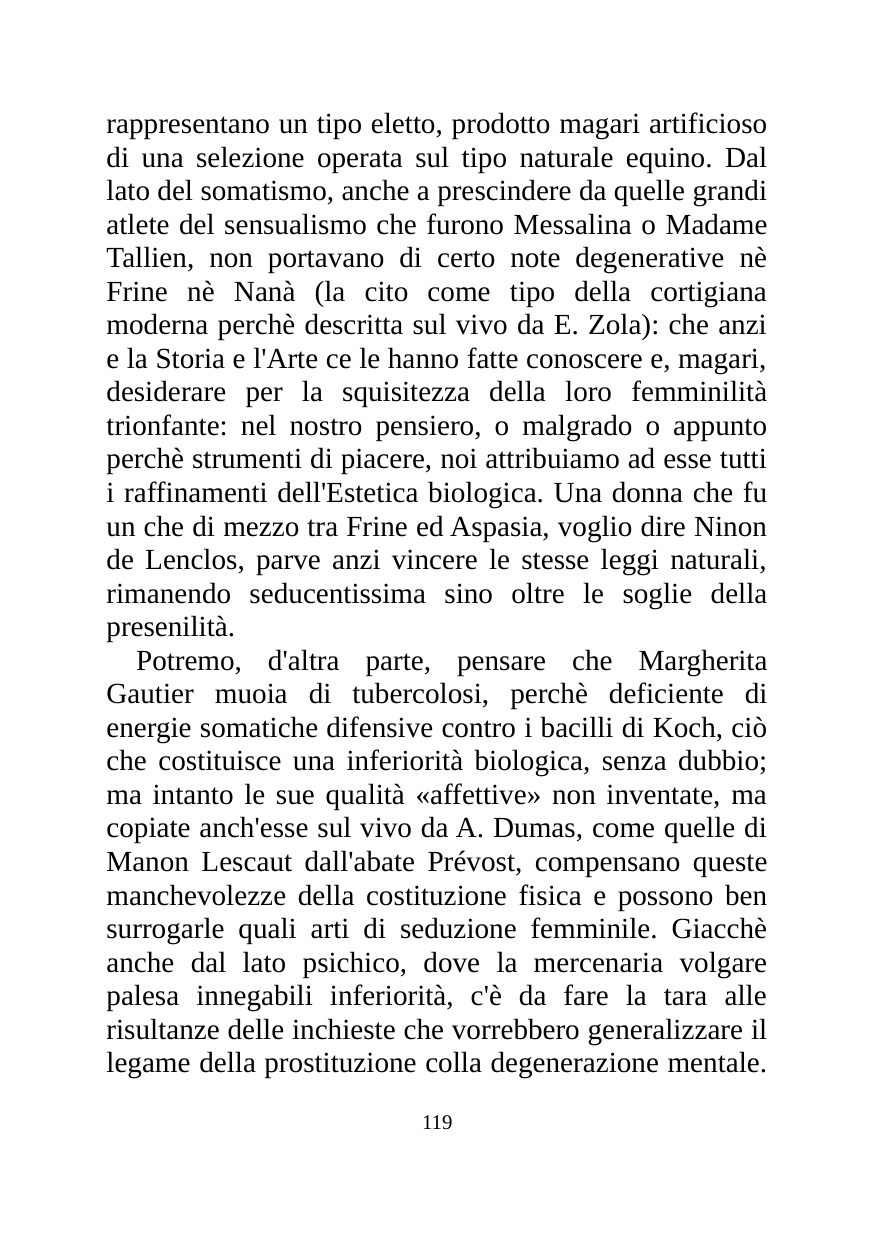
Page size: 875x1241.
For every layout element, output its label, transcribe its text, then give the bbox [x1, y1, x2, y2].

text rappresentano un tipo eletto, prodotto magari artificioso di una selezione operata sul tipo naturale equino. Dal lato del somatismo, anche a prescindere da quelle grandi atlete del sensualismo che furono Messalina o Madame Tallien, non portavano di certo note degenerative nè Frine nè Nanà (la cito come tipo della cortigiana moderna perchè descritta sul vivo da E. Zola): che anzi e la Storia e l'Arte ce le hanno fatte conoscere e, magari, desiderare per la squisitezza della loro femminilità trionfante: nel nostro pensiero, o malgrado o appunto perchè strumenti di piacere, noi attribuiamo ad esse tutti i raffinamenti dell'Estetica biologica. Una donna che fu un che di mezzo tra Frine ed Aspasia, voglio dire Ninon de Lenclos, parve anzi vincere le stesse leggi naturali, rimanendo seducentissima sino oltre le soglie della presenilità. [106, 106, 768, 643]
text Potremo, d'altra parte, pensare che Margherita Gautier muoia di tubercolosi, perchè deficiente di energie somatiche difensive contro i bacilli di Koch, ciò che costituisce una inferiorità biologica, senza dubbio; ma intanto le sue qualità «affettive» non inventate, ma copiate anch'esse sul vivo da A. Dumas, come quelle di Manon Lescaut dall'abate Prévost, compensano queste manchevolezze della costituzione fisica e possono ben surrogarle quali arti di seduzione femminile. Giacchè anche dal lato psichico, dove la mercenaria volgare palesa innegabili inferiorità, c'è da fare la tara alle risultanze delle inchieste che vorrebbero generalizzare il legame della prostituzione colla degenerazione mentale. [106, 643, 768, 1079]
